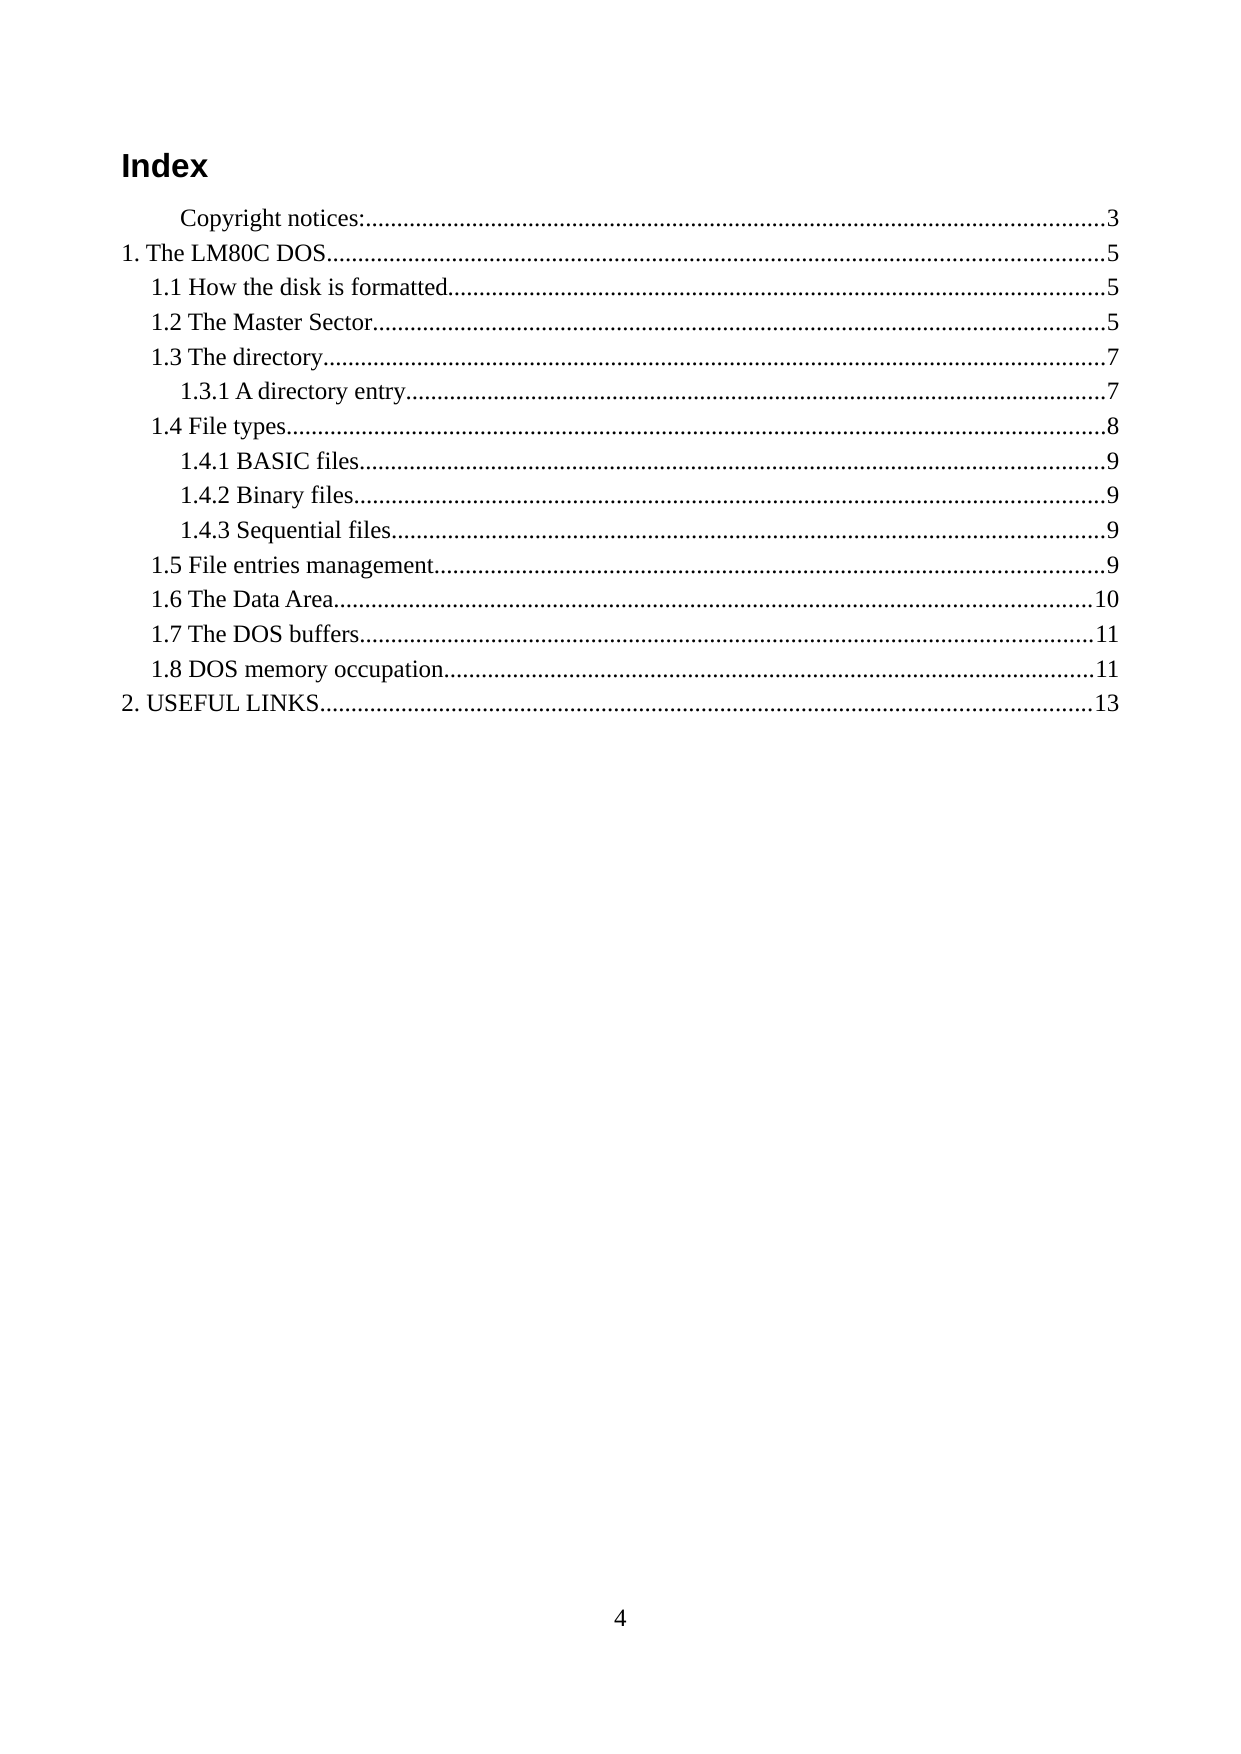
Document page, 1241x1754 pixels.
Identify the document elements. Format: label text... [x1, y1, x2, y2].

text 1.8 DOS memory occupation 11 [151, 654, 1119, 683]
text 1.5 File entries management 9 [151, 550, 1119, 578]
text Copyright notices: 3 [180, 203, 1119, 232]
text 1.2 The Master Sector 5 [151, 307, 1119, 336]
text 1.4.3 Sequential files 9 [180, 515, 1119, 544]
text 1.6 The Data Area 10 [151, 584, 1119, 613]
text 1.3.1 A directory entry 7 [180, 376, 1119, 405]
text 1.4.2 Binary files 9 [180, 480, 1119, 509]
text 1.1 How the disk is formatted 5 [151, 272, 1119, 301]
text 1.4.1 BASIC files 9 [180, 446, 1119, 474]
text 1.3 The directory 7 [151, 342, 1119, 370]
text 2. USEFUL LINKS 13 [121, 688, 1119, 717]
subtitle Index [121, 146, 1119, 184]
text 1. The LM80C DOS 5 [121, 238, 1119, 266]
text 1.7 The DOS buffers 11 [151, 619, 1119, 648]
text 1.4 File types 8 [151, 411, 1119, 440]
